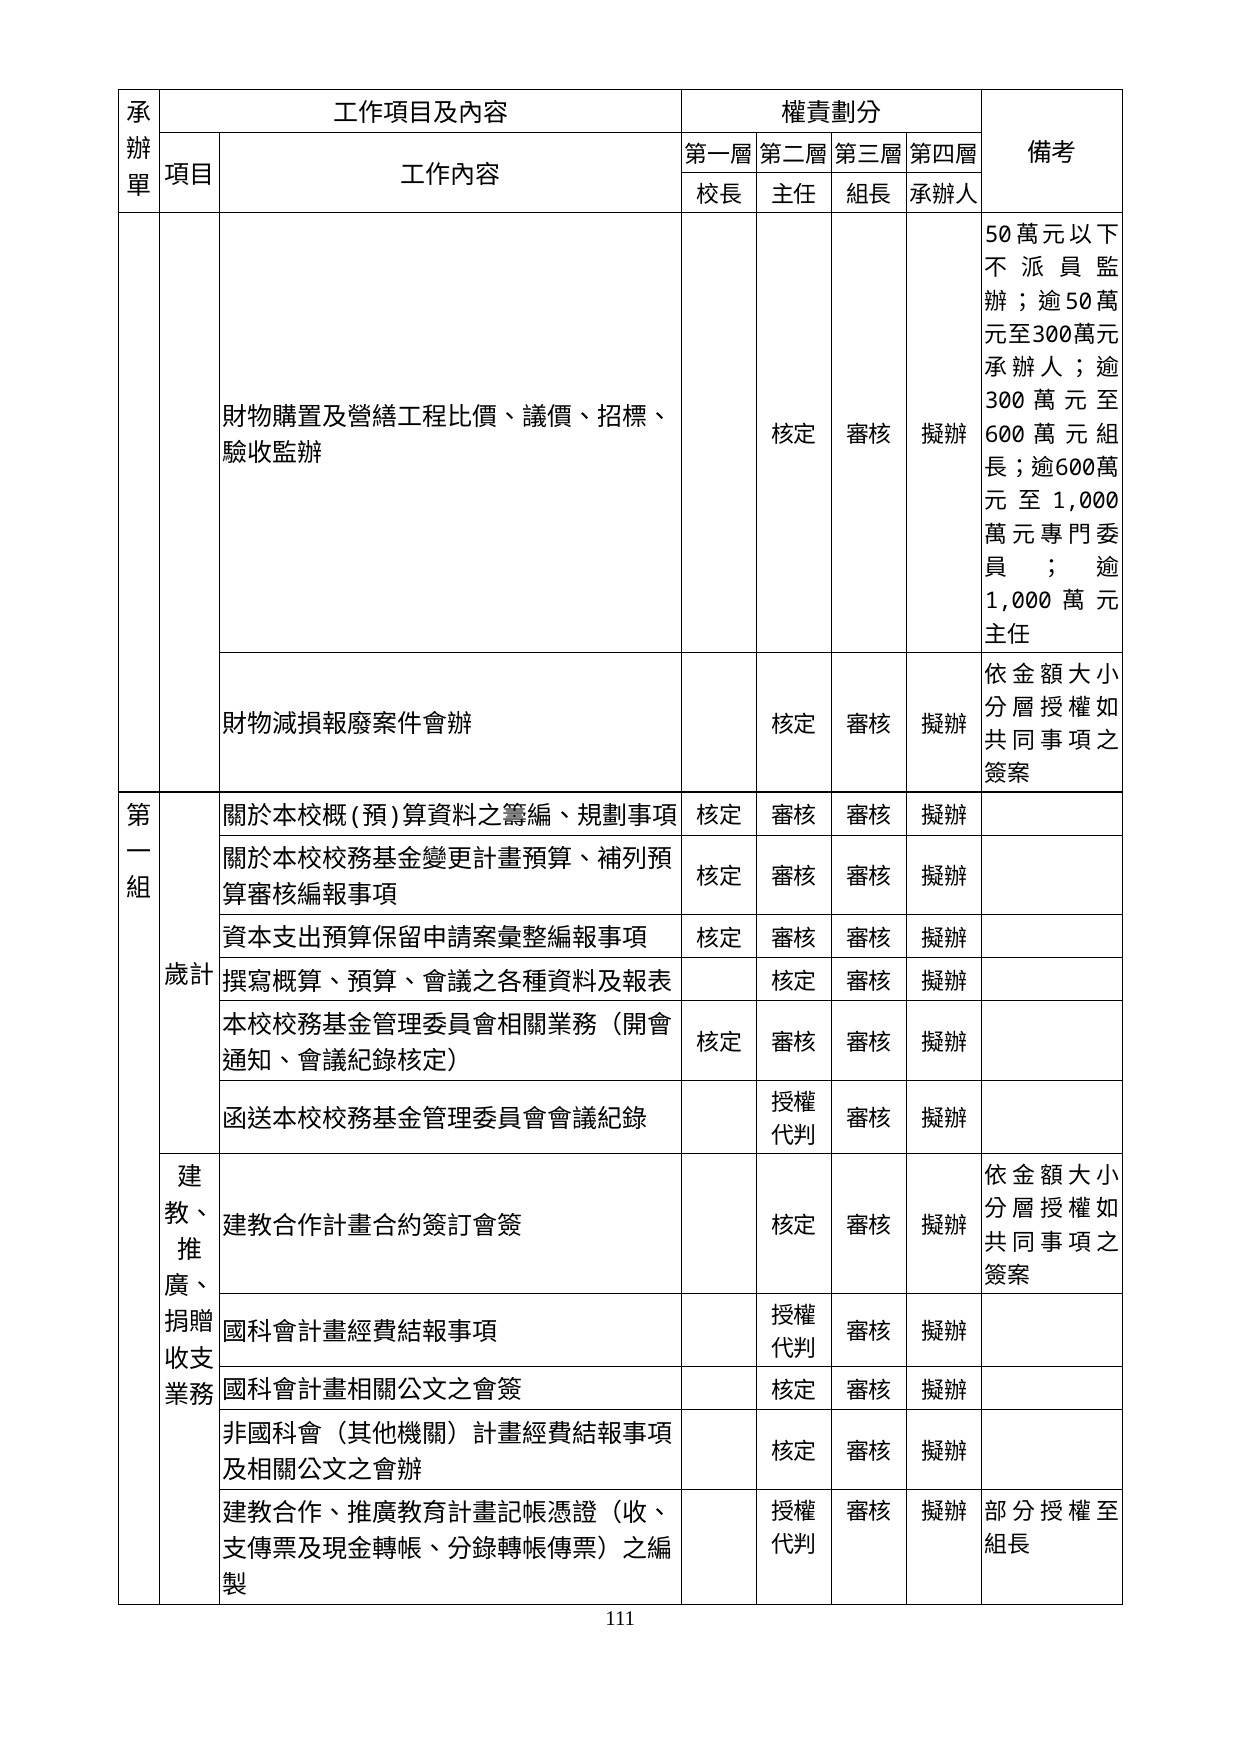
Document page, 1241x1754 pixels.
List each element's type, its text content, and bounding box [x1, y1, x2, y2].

table_cell 關於本校校務基金變更計畫預算、補列預算審核編報事項 [220, 836, 681, 914]
table_cell 審核 [832, 958, 906, 1000]
table_cell 擬辦 [907, 958, 981, 1000]
table_cell 審核 [832, 915, 906, 957]
table_cell 國科會計畫經費結報事項 [220, 1294, 681, 1366]
table_cell 審核 [832, 793, 906, 834]
table_cell 擬辦 [907, 1001, 981, 1079]
table_cell 建教合作計畫合約簽訂會簽 [220, 1154, 681, 1293]
table_cell [982, 1294, 1122, 1366]
table_cell [982, 1081, 1122, 1153]
table_cell [682, 1410, 756, 1488]
table_cell 50萬元以下不派員監辦；逾50萬元至300萬元承辦人；逾300萬元至600萬元組長；逾600萬元至1,000萬元專門委員；逾1,000萬元主任 [982, 213, 1122, 652]
table_cell 擬辦 [907, 915, 981, 957]
table_cell 主任 [757, 173, 831, 212]
table_cell [982, 958, 1122, 1000]
table_cell 擬辦 [907, 1294, 981, 1366]
table_cell 審核 [832, 213, 906, 652]
table_cell [682, 1367, 756, 1409]
table_cell [682, 1081, 756, 1153]
table_cell 審核 [832, 653, 906, 791]
table_cell 建教合作、推廣教育計畫記帳憑證（收、支傳票及現金轉帳、分錄轉帳傳票）之編製 [220, 1490, 681, 1604]
table_cell 第三層 [832, 133, 906, 172]
table_cell 審核 [757, 793, 831, 834]
table_cell [682, 958, 756, 1000]
table_cell 核定 [757, 1410, 831, 1488]
table_cell 第一層 [682, 133, 756, 172]
table_cell 依金額大小分層授權如共同事項之簽案 [982, 1154, 1122, 1293]
table_cell 核定 [682, 793, 756, 834]
table_cell 國科會計畫相關公文之會簽 [220, 1367, 681, 1409]
table_cell 審核 [832, 1001, 906, 1079]
table_cell 擬辦 [907, 213, 981, 652]
table_cell 核定 [682, 915, 756, 957]
table_cell 第二層 [757, 133, 831, 172]
table_cell 審核 [832, 1410, 906, 1488]
table_cell 擬辦 [907, 1410, 981, 1488]
table_cell 審核 [832, 1294, 906, 1366]
table_cell 工作內容 [220, 133, 681, 212]
table_cell 擬辦 [907, 836, 981, 914]
table_cell [982, 1410, 1122, 1488]
table_cell 財物減損報廢案件會辦 [220, 653, 681, 791]
table_cell 部分授權至組長 [982, 1490, 1122, 1604]
table_cell [982, 1367, 1122, 1409]
table_cell [982, 836, 1122, 914]
table_header 權責劃分 [682, 90, 981, 132]
table_cell 擬辦 [907, 793, 981, 834]
table_cell [682, 1154, 756, 1293]
table_cell 授權 代判 [757, 1081, 831, 1153]
table_cell [982, 793, 1122, 834]
table_cell 項目 [160, 133, 219, 212]
table_cell [682, 1294, 756, 1366]
table_header 承辦單位 [119, 90, 159, 212]
table_cell 非國科會（其他機關）計畫經費結報事項及相關公文之會辦 [220, 1410, 681, 1488]
table_cell [682, 653, 756, 791]
table_cell 撰寫概算、預算、會議之各種資料及報表 [220, 958, 681, 1000]
table_cell 第一組 [119, 793, 159, 1604]
table_cell 審核 [832, 1081, 906, 1153]
table_cell 歲計 [160, 793, 219, 1153]
table_cell 第四層 [907, 133, 981, 172]
table_cell 財物購置及營繕工程比價、議價、招標、驗收監辦 [220, 213, 681, 652]
table_cell 審核 [832, 1154, 906, 1293]
table_cell 審核 [757, 1001, 831, 1079]
table_cell 授權 代判 [757, 1294, 831, 1366]
table_cell 資本支出預算保留申請案彙整編報事項 [220, 915, 681, 957]
table_header 工作項目及內容 [160, 90, 681, 132]
table_cell [982, 915, 1122, 957]
table_cell 審核 [832, 1367, 906, 1409]
table_cell 核定 [682, 1001, 756, 1079]
table_cell 擬辦 [907, 653, 981, 791]
table_cell 擬辦 [907, 1490, 981, 1604]
table_cell 擬辦 [907, 1367, 981, 1409]
table_header 備考 [982, 90, 1122, 212]
table_cell 審核 [832, 1490, 906, 1604]
table_cell 審核 [757, 836, 831, 914]
table_cell 關於本校概(預)算資料之籌編、規劃事項 [220, 793, 681, 834]
table_cell 建教、推廣、捐贈收支業務 [160, 1154, 219, 1604]
table_cell 核定 [682, 836, 756, 914]
table_cell [682, 213, 756, 652]
table_cell 會計室 [119, 213, 159, 791]
table_cell 組長 [832, 173, 906, 212]
table_cell 核定 [757, 653, 831, 791]
table_cell [160, 213, 219, 791]
table_cell 承辦人 [907, 173, 981, 212]
table_cell 函送本校校務基金管理委員會會議紀錄 [220, 1081, 681, 1153]
table_cell [682, 1490, 756, 1604]
table_cell 校長 [682, 173, 756, 212]
table_cell 審核 [832, 836, 906, 914]
table_cell 本校校務基金管理委員會相關業務（開會通知、會議紀錄核定） [220, 1001, 681, 1079]
table_cell 審核 [757, 915, 831, 957]
table_cell 擬辦 [907, 1154, 981, 1293]
table_cell 授權 代判 [757, 1490, 831, 1604]
table_cell 依金額大小分層授權如共同事項之簽案 [982, 653, 1122, 791]
table_cell 核定 [757, 213, 831, 652]
table_cell [982, 1001, 1122, 1079]
table_cell 擬辦 [907, 1081, 981, 1153]
table_cell 核定 [757, 958, 831, 1000]
table_cell 核定 [757, 1367, 831, 1409]
table_cell 核定 [757, 1154, 831, 1293]
